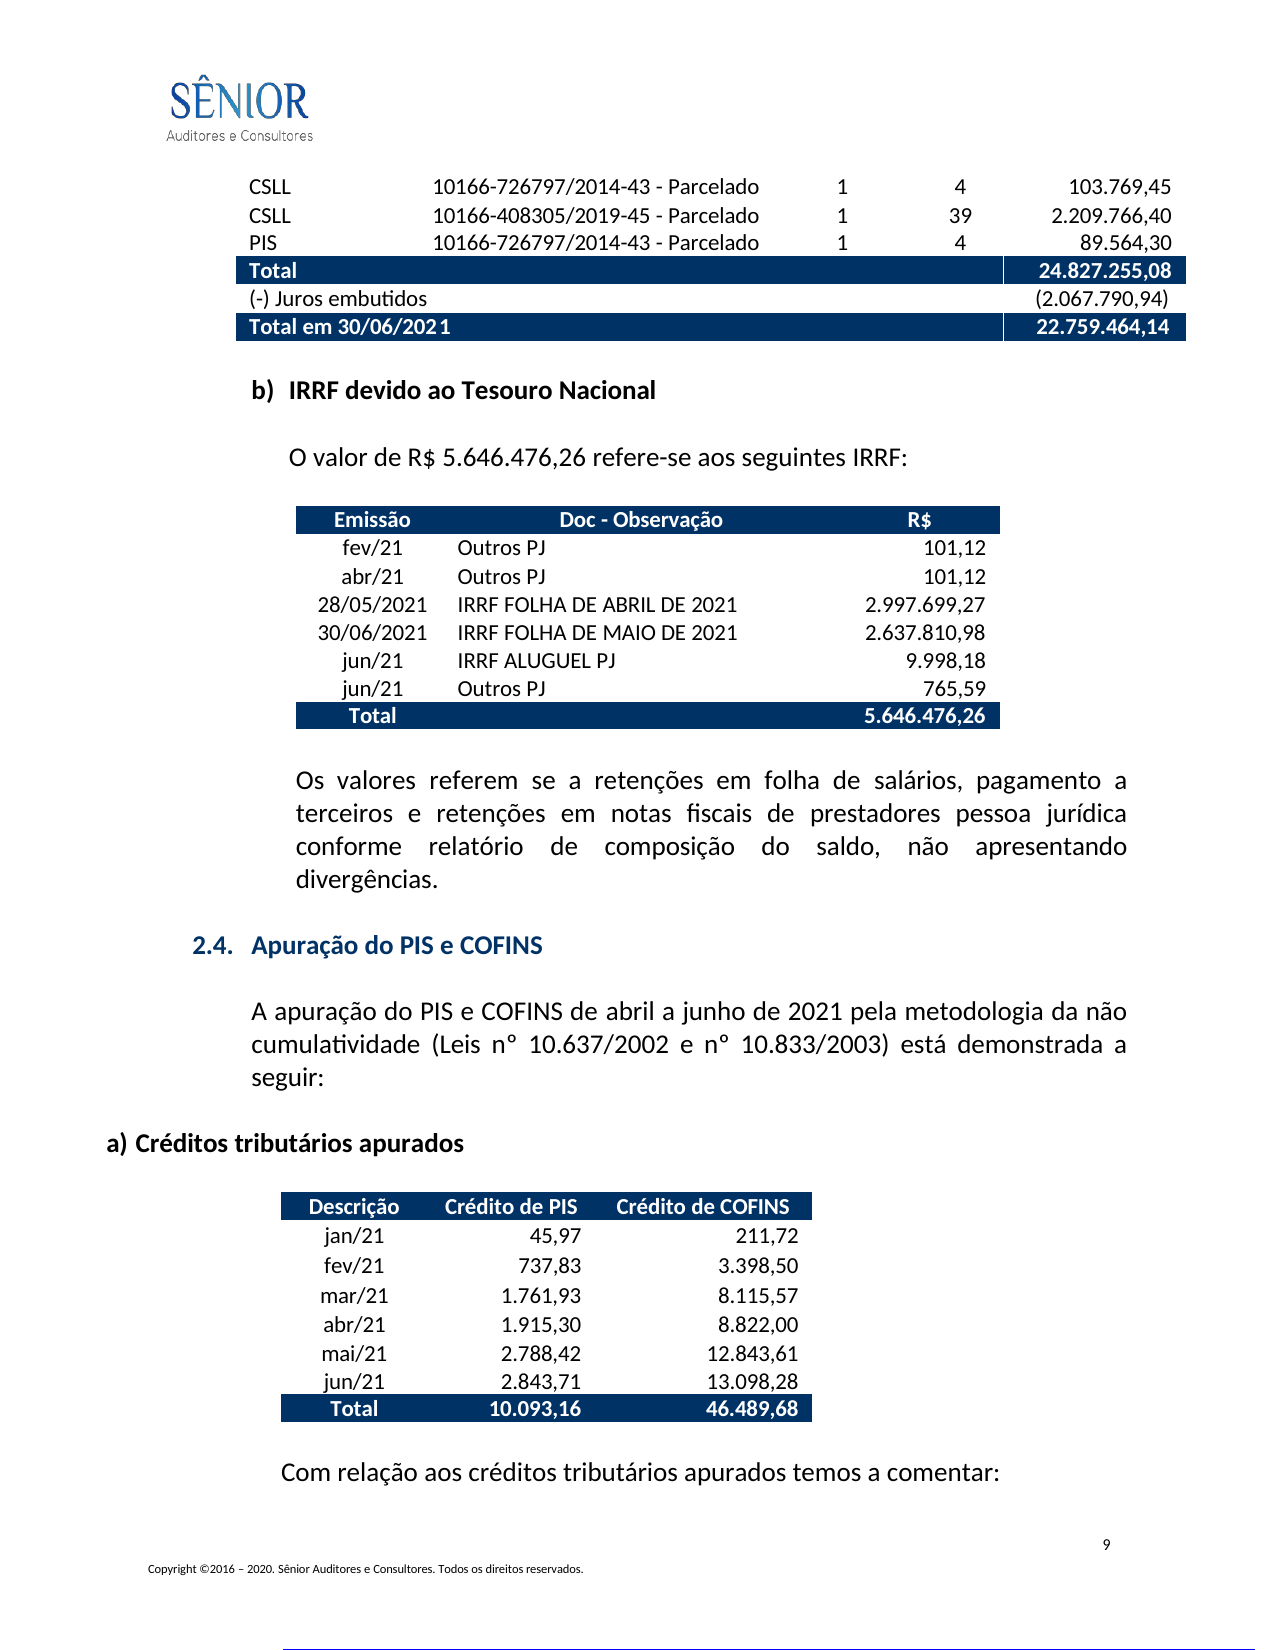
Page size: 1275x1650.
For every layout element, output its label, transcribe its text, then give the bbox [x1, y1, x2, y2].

table_cell abr/21 [281, 1312, 423, 1340]
table_cell [898, 285, 1003, 312]
table_header Crédito de COFINS [599, 1192, 812, 1220]
table_header Descrição [281, 1192, 423, 1220]
table_cell 2.997.699,27 [801, 592, 1000, 619]
table_cell [799, 285, 898, 312]
table_cell jun/21 [281, 1368, 423, 1394]
table_cell 12.843,61 [599, 1340, 812, 1368]
table_cell 45,97 [423, 1220, 599, 1252]
table_cell 1 [799, 203, 898, 230]
table_cell 30/06/2021 [296, 620, 443, 648]
table_cell 2.843,71 [423, 1368, 599, 1394]
table_cell 101,12 [801, 564, 1000, 592]
table_cell 10.093,16 [423, 1394, 599, 1422]
list Apuração do PIS e COFINS [192, 928, 1198, 961]
table_cell Total [281, 1394, 423, 1422]
table_cell jun/21 [296, 648, 443, 676]
table_header R$ [801, 506, 1000, 534]
table_cell [443, 702, 801, 729]
text Com relação aos créditos tributários apurados temos a comentar: [281, 1456, 1198, 1489]
text Os valores referem se a retenções em folha de salários, pagamento a terceiros e retenções em notas fiscais de prestadores pessoa jurídica conforme relatório de composição do saldo, não apresentando divergências. [296, 763, 1127, 895]
table_cell 28/05/2021 [296, 592, 443, 619]
table_cell 10166-408305/2019-45 - Parcelado [430, 203, 799, 230]
table_cell 3.398,50 [599, 1252, 812, 1282]
table_cell 2.788,42 [423, 1340, 599, 1368]
table_cell 765,59 [801, 676, 1000, 702]
text 9 [135, 1535, 1110, 1555]
table_cell 1.915,30 [423, 1312, 599, 1340]
table_cell 9.998,18 [801, 648, 1000, 676]
table_cell mai/21 [281, 1340, 423, 1368]
table_cell 1 [430, 313, 799, 341]
table_cell 46.489,68 [599, 1394, 812, 1422]
list IRRF devido ao Tesouro Nacional [251, 373, 1198, 407]
table_cell 1 [799, 230, 898, 256]
table_header Crédito de PIS [423, 1192, 599, 1220]
table_cell 24.827.255,08 [1004, 256, 1186, 284]
table_cell IRRF FOLHA DE MAIO DE 2021 [443, 620, 801, 648]
table_cell Total [296, 702, 443, 729]
table_header Doc - Observação [443, 506, 801, 534]
table_header 1 [799, 166, 898, 202]
table_cell 89.564,30 [1004, 230, 1186, 256]
table_cell Outros PJ [443, 564, 801, 592]
table_cell (2.067.790,94) [1004, 285, 1186, 312]
table_cell 4 [898, 230, 1003, 256]
table_cell Total em 30/06/202 [236, 313, 430, 341]
table_cell 737,83 [423, 1252, 599, 1282]
table_cell IRRF FOLHA DE ABRIL DE 2021 [443, 592, 801, 619]
table_cell CSLL [236, 203, 430, 230]
table_cell fev/21 [296, 534, 443, 563]
table_cell fev/21 [281, 1252, 423, 1282]
table_cell 13.098,28 [599, 1368, 812, 1394]
text A apuração do PIS e COFINS de abril a junho de 2021 pela metodologia da não cumulatividade (Leis nº 10.637/2002 e nº 10.833/2003) está demonstrada a seguir: [251, 994, 1128, 1093]
table_cell PIS [236, 230, 430, 256]
table_cell Outros PJ [443, 676, 801, 702]
table_header Emissão [296, 506, 443, 534]
table_header 103.769,45 [1004, 166, 1186, 202]
table_cell [430, 285, 799, 312]
table_cell [799, 256, 898, 284]
table_cell 10166-726797/2014-43 - Parcelado [430, 230, 799, 256]
table_cell Outros PJ [443, 534, 801, 563]
table_cell jun/21 [296, 676, 443, 702]
table_cell 22.759.464,14 [1004, 313, 1186, 341]
table_cell 8.822,00 [599, 1312, 812, 1340]
table_cell 101,12 [801, 534, 1000, 563]
table_cell 2.637.810,98 [801, 620, 1000, 648]
table_cell (-) Juros embutidos [236, 285, 430, 312]
table_cell 1.761,93 [423, 1282, 599, 1312]
table_cell 8.115,57 [599, 1282, 812, 1312]
table_cell [799, 313, 898, 341]
table_header CSLL [236, 166, 430, 202]
table_cell Total [236, 256, 430, 284]
table_cell jan/21 [281, 1220, 423, 1252]
table_header 10166-726797/2014-43 - Parcelado [430, 166, 799, 202]
table_cell 39 [898, 203, 1003, 230]
table_cell 2.209.766,40 [1004, 203, 1186, 230]
table_cell [898, 256, 1003, 284]
table_cell mar/21 [281, 1282, 423, 1312]
table_cell abr/21 [296, 564, 443, 592]
table_header 4 [898, 166, 1003, 202]
table_cell 211,72 [599, 1220, 812, 1252]
table_cell [430, 256, 799, 284]
table_cell [898, 313, 1003, 341]
text O valor de R$ 5.646.476,26 refere-se aos seguintes IRRF: [289, 440, 1198, 473]
table_cell 5.646.476,26 [801, 702, 1000, 729]
table_cell IRRF ALUGUEL PJ [443, 648, 801, 676]
list Créditos tributários apurados [106, 1126, 1198, 1159]
